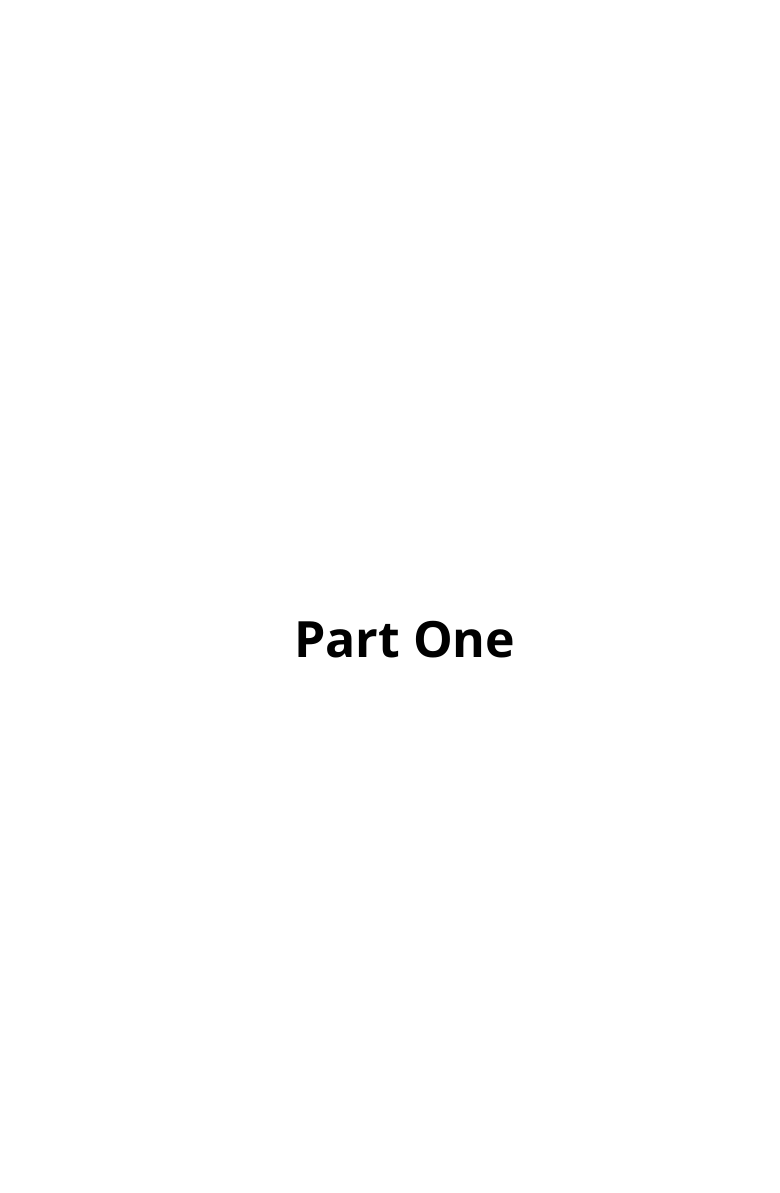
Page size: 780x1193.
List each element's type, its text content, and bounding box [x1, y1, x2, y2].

subtitle Part One [118, 604, 691, 672]
